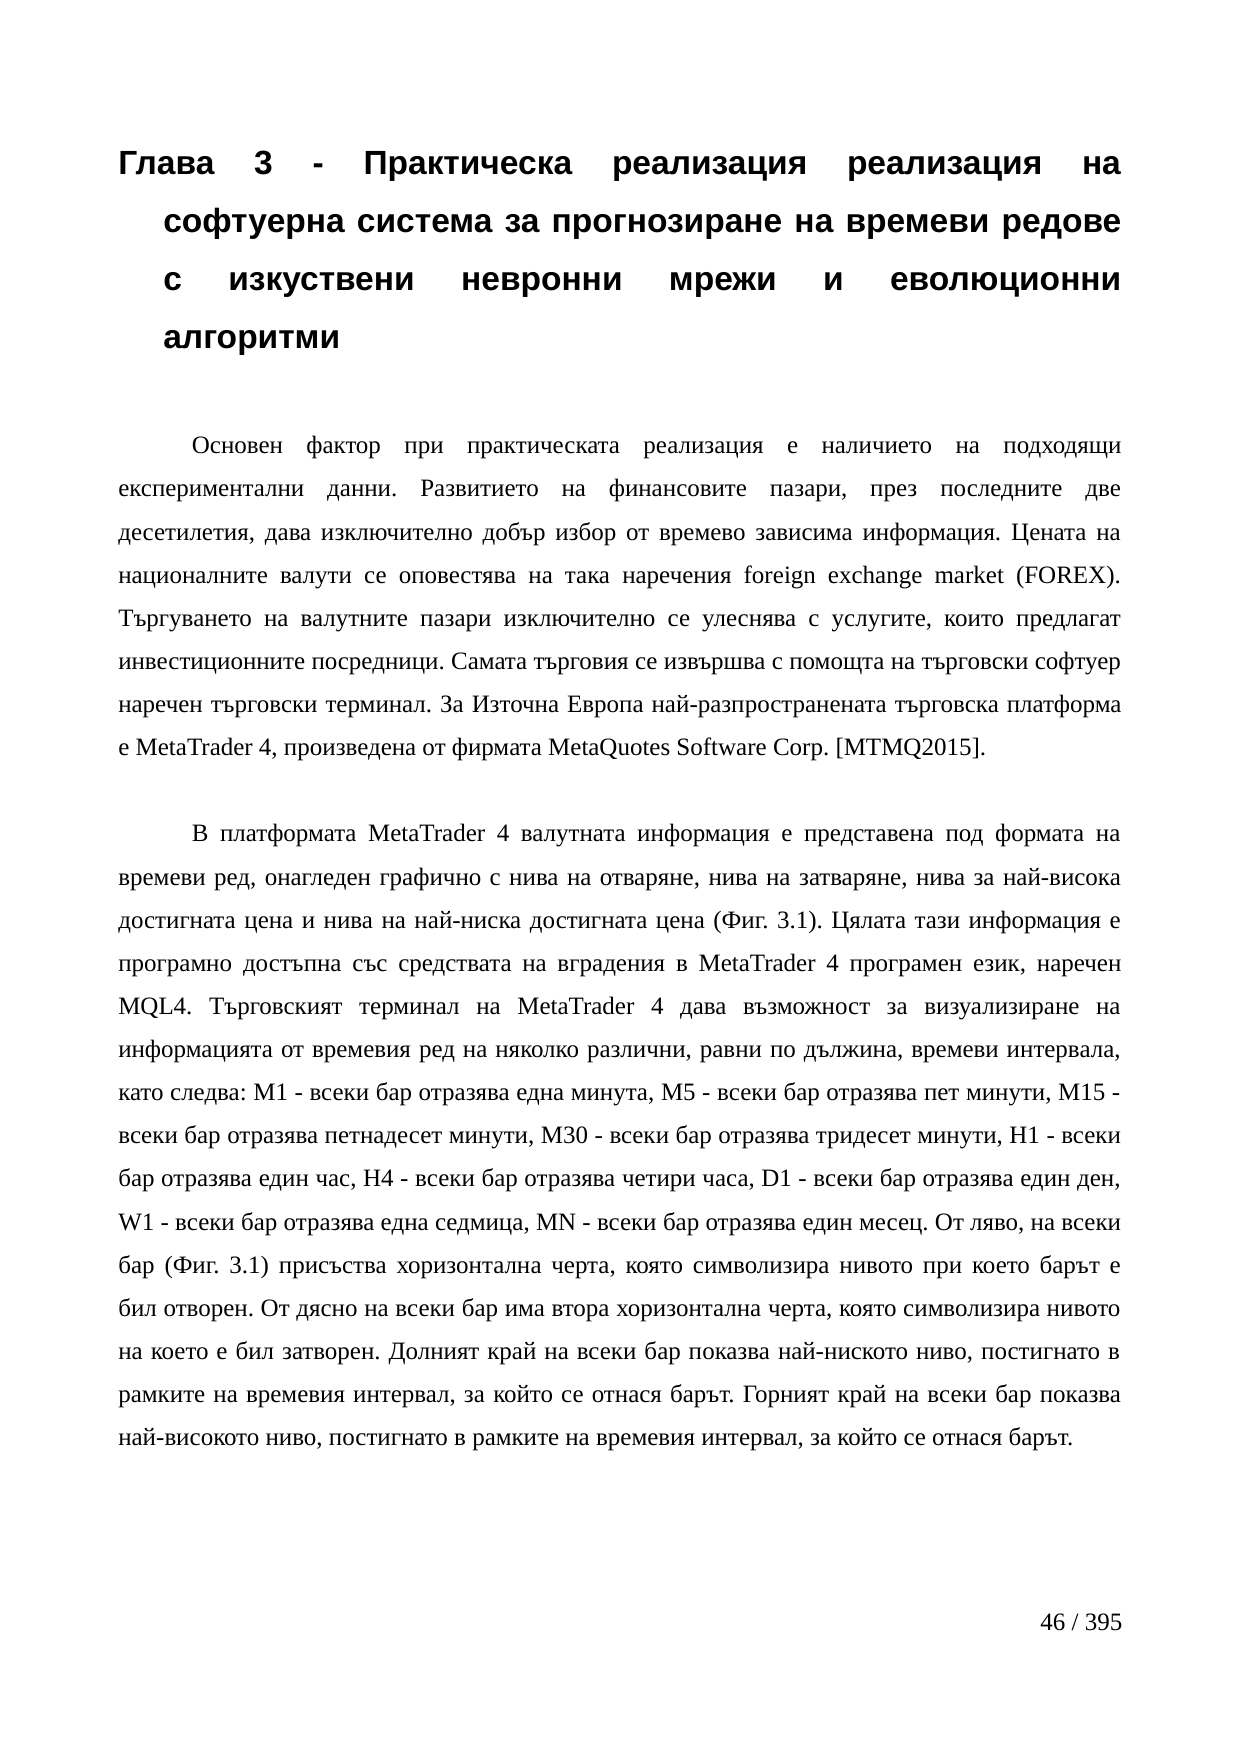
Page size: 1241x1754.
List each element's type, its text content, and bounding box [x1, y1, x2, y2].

text В платформата MetaTrader 4 валутната информация е представена под формата на времеви ред, онагледен графично с нива на отваряне, нива на затваряне, нива за най-висока достигната цена и нива на най-ниска достигната цена (Фиг. 3.1). Цялата тази информация е програмно достъпна със средствата на вградения в MetaTrader 4 програмен език, наречен MQL4. Търговският терминал на MetaTrader 4 дава възможност за визуализиране на информацията от времевия ред на няколко различни, равни по дължина, времеви интервала, като следва: M1 - всеки бар отразява една минута, М5 - всеки бар отразява пет минути, М15 - всеки бар отразява петнадесет минути, М30 - всеки бар отразява тридесет минути, H1 - всеки бар отразява един час, H4 - всеки бар отразява четири часа, D1 - всеки бар отразява един ден, W1 - всеки бар отразява една седмица, MN - всеки бар отразява един месец. От ляво, на всеки бар (Фиг. 3.1) присъства хоризонтална черта, която символизира нивото при което барът е бил отворен. От дясно на всеки бар има втора хоризонтална черта, която символизира нивото на което е бил затворен. Долният край на всеки бар показва най-ниското ниво, постигнато в рамките на времевия интервал, за който се отнася барът. Горният край на всеки бар показва най-високото ниво, постигнато в рамките на времевия интервал, за който се отнася барът. [118, 818, 1122, 1451]
text Основен фактор при практическата реализация е наличието на подходящи експериментални данни. Развитието на финансовите пазари, през последните две десетилетия, дава изключително добър избор от времево зависима информация. Цената на националните валути се оповестява на така наречения foreign exchange market (FOREX). Търгуването на валутните пазари изключително се улеснява с услугите, които предлагат инвестиционните посредници. Самата търговия се извършва с помощта на търговски софтуер наречен търговски терминал. За Източна Европа най-разпространената търговска платформа е MetaTrader 4, произведена от фирмата MetaQuotes Software Corp. [MTMQ2015]. [118, 430, 1122, 761]
subtitle Глава 3 - Практическа реализация реализация на софтуерна система за прогнозиране на времеви редове с изкуствени невронни мрежи и еволюционни алгоритми [118, 143, 1122, 356]
